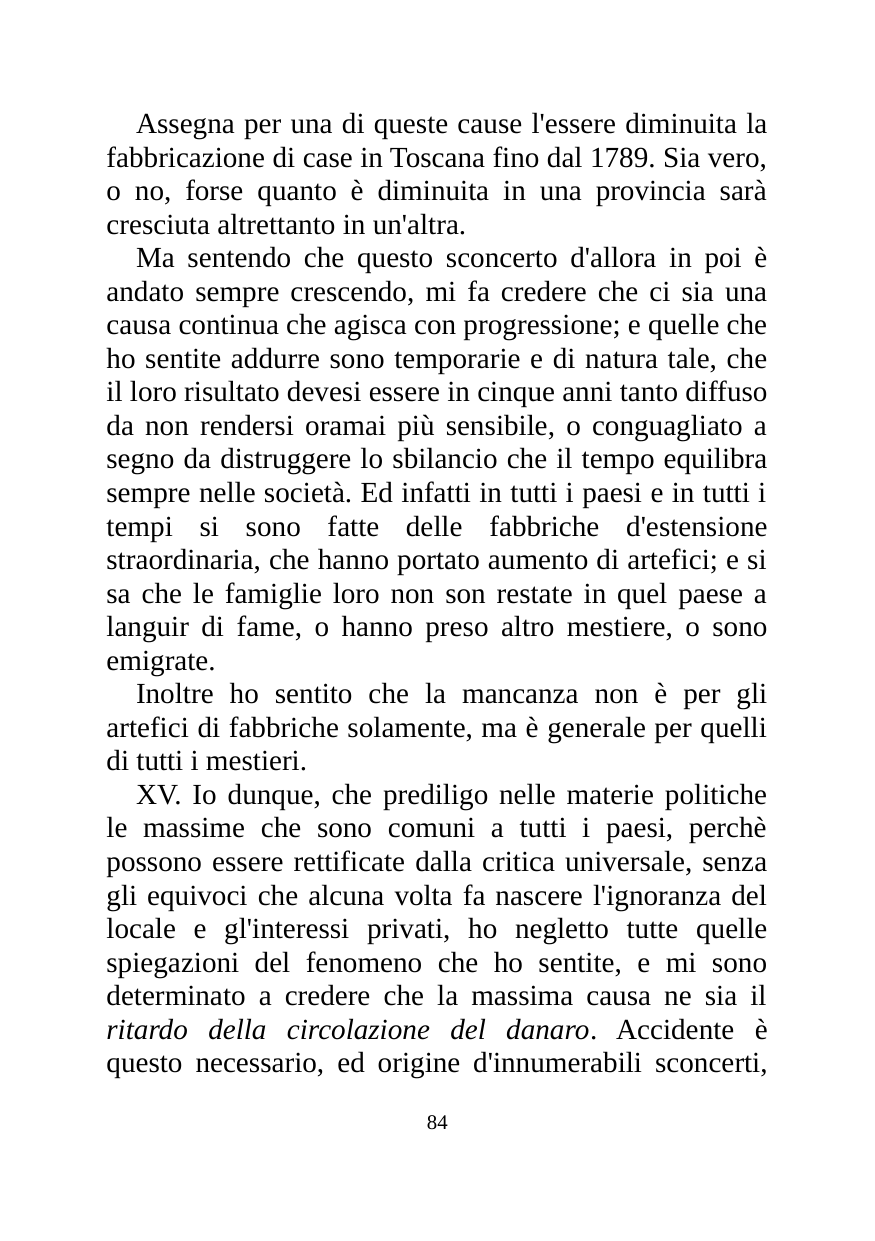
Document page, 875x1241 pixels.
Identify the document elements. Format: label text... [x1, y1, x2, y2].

text Assegna per una di queste cause l'essere diminuita la fabbricazione di case in Toscana fino dal 1789. Sia vero, o no, forse quanto è diminuita in una provincia sarà cresciuta altrettanto in un'altra. [106, 106, 768, 240]
text Ma sentendo che questo sconcerto d'allora in poi è andato sempre crescendo, mi fa credere che ci sia una causa continua che agisca con progressione; e quelle che ho sentite addurre sono temporarie e di natura tale, che il loro risultato devesi essere in cinque anni tanto diffuso da non rendersi oramai più sensibile, o conguagliato a segno da distruggere lo sbilancio che il tempo equilibra sempre nelle società. Ed infatti in tutti i paesi e in tutti i tempi si sono fatte delle fabbriche d'estensione straordinaria, che hanno portato aumento di artefici; e si sa che le famiglie loro non son restate in quel paese a languir di fame, o hanno preso altro mestiere, o sono emigrate. [106, 240, 768, 676]
text XV. Io dunque, che prediligo nelle materie politiche le massime che sono comuni a tutti i paesi, perchè possono essere rettificate dalla critica universale, senza gli equivoci che alcuna volta fa nascere l'ignoranza del locale e gl'interessi privati, ho negletto tutte quelle spiegazioni del fenomeno che ho sentite, e mi sono determinato a credere che la massima causa ne sia il ritardo della circolazione del danaro. Accidente è questo necessario, ed origine d'innumerabili sconcerti, [106, 777, 768, 1079]
text Inoltre ho sentito che la mancanza non è per gli artefici di fabbriche solamente, ma è generale per quelli di tutti i mestieri. [106, 676, 768, 777]
